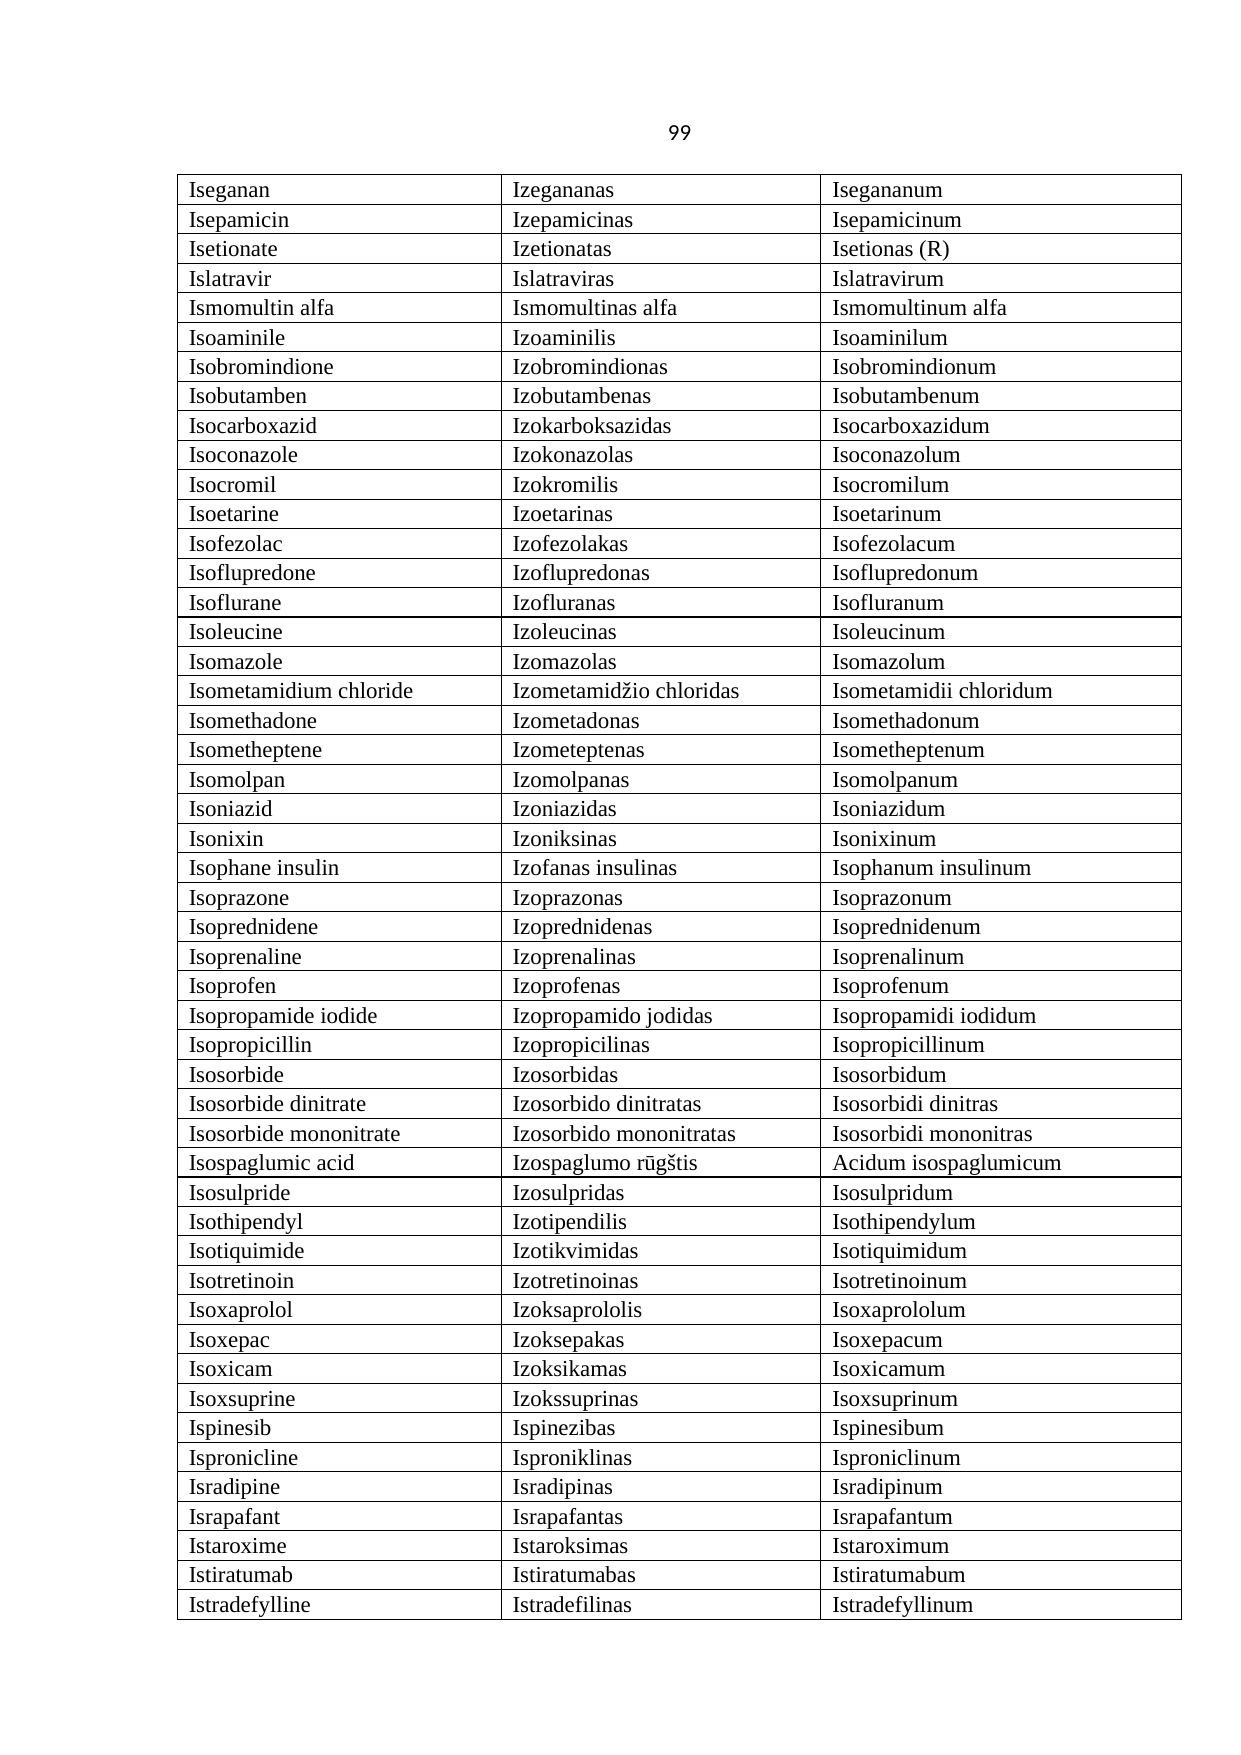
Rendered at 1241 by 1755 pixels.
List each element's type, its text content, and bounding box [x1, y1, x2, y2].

table_cell Isoleucine [178, 618, 501, 646]
table_cell Isoconazolum [821, 441, 1181, 469]
table_cell Ismomultin alfa [178, 293, 501, 322]
table_cell Isoxepacum [821, 1325, 1181, 1353]
table_cell Isopropamidi iodidum [821, 1001, 1181, 1029]
table_cell Isocromilum [821, 470, 1181, 498]
table_cell Izoflupredonas [502, 559, 820, 587]
table_cell Izoniksinas [502, 824, 820, 852]
table_cell Isetionas (R) [821, 234, 1181, 263]
table_cell Isosulpridum [821, 1178, 1181, 1206]
table_cell Izepamicinas [502, 205, 820, 233]
table_cell Izokromilis [502, 470, 820, 498]
table_cell Izoksepakas [502, 1325, 820, 1353]
table_cell Isosulpride [178, 1178, 501, 1206]
table_cell Ispinesib [178, 1413, 501, 1442]
table_cell Isometheptene [178, 735, 501, 764]
table_cell Isoleucinum [821, 618, 1181, 646]
table_cell Izoksaprololis [502, 1295, 820, 1324]
table_cell Isoflurane [178, 588, 501, 616]
table_cell Izosorbido dinitratas [502, 1089, 820, 1117]
table_cell Isosorbidi mononitras [821, 1119, 1181, 1147]
table_cell Isospaglumic acid [178, 1148, 501, 1176]
table_cell Isoniazid [178, 794, 501, 823]
table_cell Isegananum [821, 175, 1181, 204]
table_cell Isoetarinum [821, 500, 1181, 528]
table_cell Isoflupredonum [821, 559, 1181, 587]
table_cell Izobutambenas [502, 382, 820, 410]
table_cell Ispinesibum [821, 1413, 1181, 1442]
table_cell Izopropicilinas [502, 1030, 820, 1058]
table_cell Izoksikamas [502, 1354, 820, 1383]
table_cell Iseganan [178, 175, 501, 204]
table_cell Israpafantum [821, 1502, 1181, 1530]
table_cell Isotretinoin [178, 1266, 501, 1294]
table_cell Isofezolac [178, 529, 501, 557]
table_cell Isoprazone [178, 883, 501, 911]
table_cell Isophane insulin [178, 853, 501, 882]
table_cell Isoaminilum [821, 323, 1181, 351]
table_cell Isoetarine [178, 500, 501, 528]
table_cell Izofezolakas [502, 529, 820, 557]
table_cell Ispinezibas [502, 1413, 820, 1442]
table_cell Israpafantas [502, 1502, 820, 1530]
table_cell Isopropamide iodide [178, 1001, 501, 1029]
table_cell Isepamicin [178, 205, 501, 233]
table_cell Isophanum insulinum [821, 853, 1181, 882]
table_cell Acidum isospaglumicum [821, 1148, 1181, 1176]
table_cell Izokssuprinas [502, 1384, 820, 1412]
table_cell Isopropicillinum [821, 1030, 1181, 1058]
table_cell Ismomultinas alfa [502, 293, 820, 322]
table_cell Izoaminilis [502, 323, 820, 351]
table_cell Isradipinas [502, 1472, 820, 1501]
table_cell Izoprenalinas [502, 942, 820, 970]
table_cell Isoprednidene [178, 912, 501, 941]
table_cell Isomolpanum [821, 765, 1181, 793]
table_cell Izometamidžio chloridas [502, 676, 820, 705]
table_cell Izofanas insulinas [502, 853, 820, 882]
table_cell Isoprofenum [821, 971, 1181, 999]
table_cell Istradefilinas [502, 1590, 820, 1619]
table_cell Izospaglumo rūgštis [502, 1148, 820, 1176]
table_cell Isocarboxazid [178, 411, 501, 439]
table_cell Isomethadonum [821, 706, 1181, 734]
table_cell Isocromil [178, 470, 501, 498]
table_cell Israpafant [178, 1502, 501, 1530]
table_cell Istiratumab [178, 1561, 501, 1589]
table_cell Izoetarinas [502, 500, 820, 528]
table_cell Isoprazonum [821, 883, 1181, 911]
table_cell Izoprofenas [502, 971, 820, 999]
table_cell Isoxicamum [821, 1354, 1181, 1383]
table_cell Isomolpan [178, 765, 501, 793]
table_cell Isepamicinum [821, 205, 1181, 233]
table_cell Izegananas [502, 175, 820, 204]
table_cell Isonixin [178, 824, 501, 852]
table_cell Isproniklinas [502, 1443, 820, 1471]
table_cell Isobutamben [178, 382, 501, 410]
table_cell Izoniazidas [502, 794, 820, 823]
table_cell Isoxaprololum [821, 1295, 1181, 1324]
table_cell Isometamidii chloridum [821, 676, 1181, 705]
table_cell Izosulpridas [502, 1178, 820, 1206]
table_cell Izetionatas [502, 234, 820, 263]
table_cell Istaroksimas [502, 1531, 820, 1560]
table_cell Izokarboksazidas [502, 411, 820, 439]
table_cell Isoxsuprinum [821, 1384, 1181, 1412]
table_cell Ismomultinum alfa [821, 293, 1181, 322]
table_cell Ispronicline [178, 1443, 501, 1471]
table_cell Isproniclinum [821, 1443, 1181, 1471]
table_cell Istaroximum [821, 1531, 1181, 1560]
table_cell Isotiquimidum [821, 1236, 1181, 1265]
table_cell Isoprofen [178, 971, 501, 999]
table_cell Isoconazole [178, 441, 501, 469]
table_cell Isosorbidi dinitras [821, 1089, 1181, 1117]
table_cell Isoprednidenum [821, 912, 1181, 941]
table_cell Istiratumabum [821, 1561, 1181, 1589]
table_cell Isobromindione [178, 352, 501, 381]
table_cell Isoaminile [178, 323, 501, 351]
table_cell Izosorbidas [502, 1060, 820, 1088]
table_cell Izoprednidenas [502, 912, 820, 941]
table_cell Izotipendilis [502, 1207, 820, 1235]
table_cell Izomazolas [502, 647, 820, 675]
table_cell Izometadonas [502, 706, 820, 734]
table_cell Izotikvimidas [502, 1236, 820, 1265]
table_cell Islatravir [178, 264, 501, 292]
table_cell Isoxaprolol [178, 1295, 501, 1324]
table_cell Isoflupredone [178, 559, 501, 587]
table_cell Izosorbido mononitratas [502, 1119, 820, 1147]
table_cell Izotretinoinas [502, 1266, 820, 1294]
table_cell Isonixinum [821, 824, 1181, 852]
table_cell Izomolpanas [502, 765, 820, 793]
table_cell Isofezolacum [821, 529, 1181, 557]
table_cell Islatraviras [502, 264, 820, 292]
table_cell Isoxicam [178, 1354, 501, 1383]
table_cell Isoniazidum [821, 794, 1181, 823]
table_cell Isometheptenum [821, 735, 1181, 764]
table_cell Isopropicillin [178, 1030, 501, 1058]
table_cell Isomethadone [178, 706, 501, 734]
table_cell Istradefyllinum [821, 1590, 1181, 1619]
table_cell Isobromindionum [821, 352, 1181, 381]
table_cell Isothipendylum [821, 1207, 1181, 1235]
table_cell Isobutambenum [821, 382, 1181, 410]
table_cell Isoprenaline [178, 942, 501, 970]
table_cell Islatravirum [821, 264, 1181, 292]
table_cell Isoprenalinum [821, 942, 1181, 970]
table_cell Isoxsuprine [178, 1384, 501, 1412]
table_cell Isometamidium chloride [178, 676, 501, 705]
table_cell Izoprazonas [502, 883, 820, 911]
table_cell Isetionate [178, 234, 501, 263]
table_cell Isofluranum [821, 588, 1181, 616]
table_cell Izokonazolas [502, 441, 820, 469]
table_cell Istaroxime [178, 1531, 501, 1560]
table_cell Istiratumabas [502, 1561, 820, 1589]
table_cell Izobromindionas [502, 352, 820, 381]
table_cell Isotiquimide [178, 1236, 501, 1265]
table_cell Isomazole [178, 647, 501, 675]
table_cell Isotretinoinum [821, 1266, 1181, 1294]
table_cell Isocarboxazidum [821, 411, 1181, 439]
table_cell Isosorbide mononitrate [178, 1119, 501, 1147]
table_cell Istradefylline [178, 1590, 501, 1619]
table_cell Izofluranas [502, 588, 820, 616]
table_cell Izopropamido jodidas [502, 1001, 820, 1029]
table_cell Isradipine [178, 1472, 501, 1501]
table_cell Isomazolum [821, 647, 1181, 675]
table_cell Isosorbidum [821, 1060, 1181, 1088]
table_cell Isothipendyl [178, 1207, 501, 1235]
table_cell Isosorbide dinitrate [178, 1089, 501, 1117]
table_cell Isoxepac [178, 1325, 501, 1353]
table_cell Isosorbide [178, 1060, 501, 1088]
table_cell Izometeptenas [502, 735, 820, 764]
table_cell Isradipinum [821, 1472, 1181, 1501]
table_cell Izoleucinas [502, 618, 820, 646]
